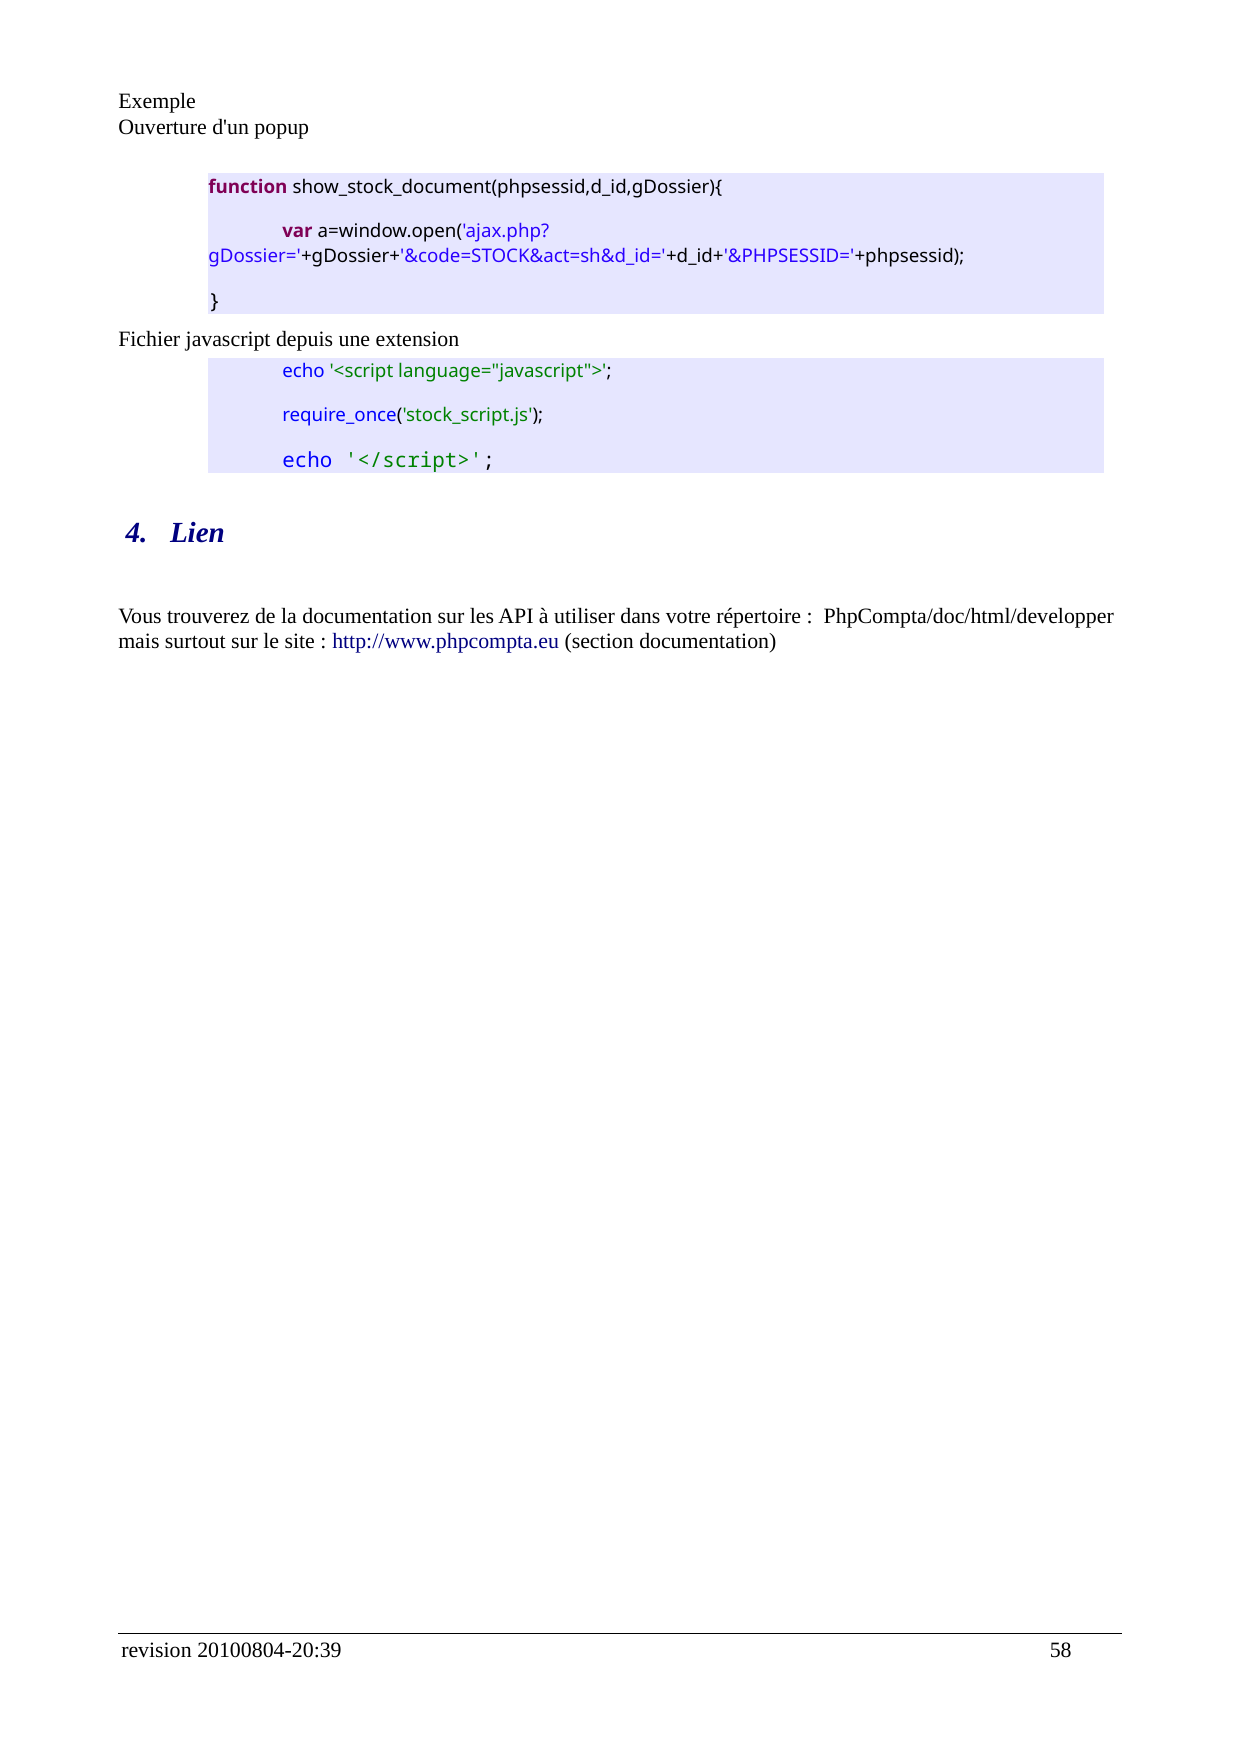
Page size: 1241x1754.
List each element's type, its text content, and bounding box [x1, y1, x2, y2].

text Vous trouverez de la documentation sur les API à utiliser dans votre répertoire : PhpCompta/doc/html/developper mais surtout sur le site : http://www.phpcompta.eu (section documentation) [118, 603, 1122, 653]
text echo '</script>'; [208, 445, 1104, 473]
text Ouverture d'un popup [118, 114, 1122, 139]
text Exemple [118, 88, 1122, 114]
text require_once('stock_script.js'); [208, 401, 1104, 427]
text function show_stock_document(phpsessid,d_id,gDossier){ [208, 173, 1104, 199]
text echo '<script language="javascript">'; [208, 358, 1104, 383]
subtitle Lien [118, 515, 1122, 548]
text } [208, 286, 1104, 314]
text var a=window.open('ajax.php?gDossier='+gDossier+'&code=STOCK&act=sh&d_id='+d_id+'&PHPSESSID='+phpsessid); [208, 217, 1104, 268]
text Fichier javascript depuis une extension [118, 326, 1122, 352]
